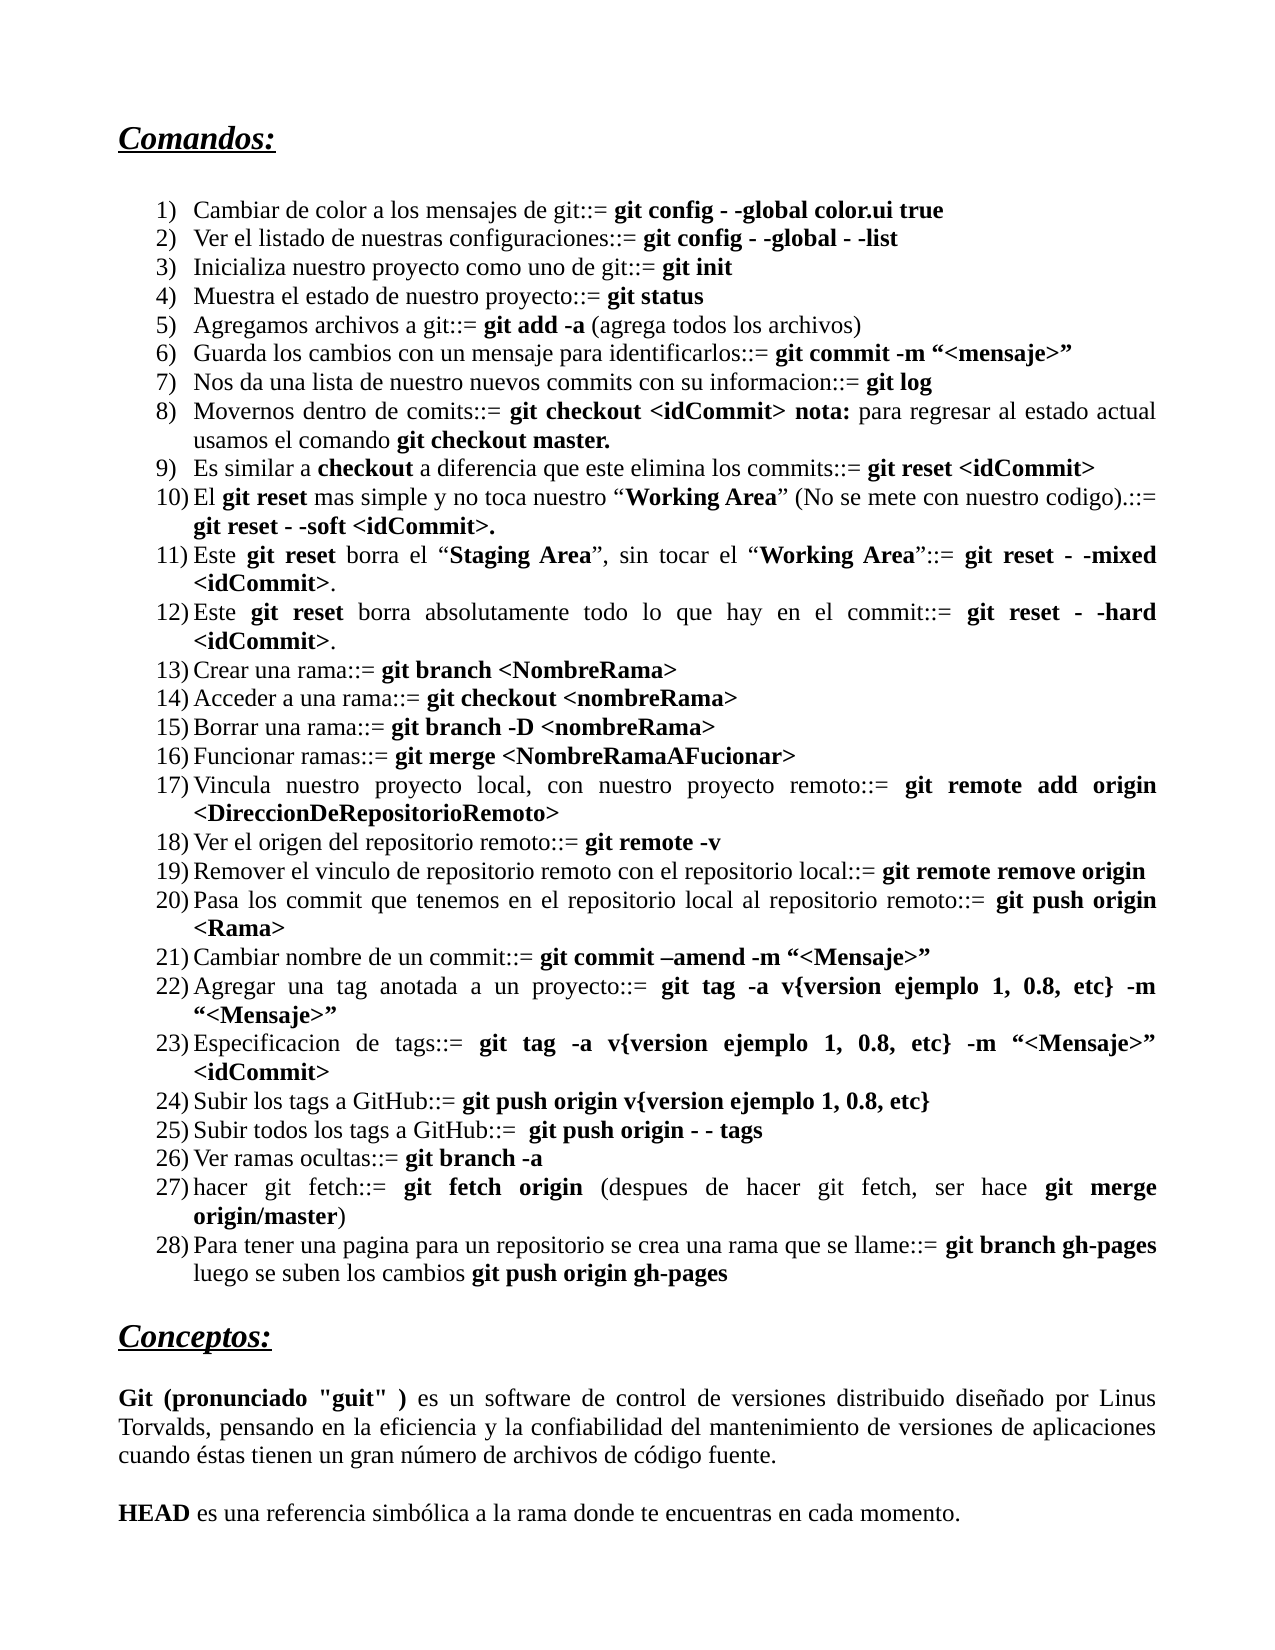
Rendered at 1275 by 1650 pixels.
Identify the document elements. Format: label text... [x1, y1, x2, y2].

text Comandos: [118, 118, 1157, 156]
list Vincula nuestro proyecto local, con nuestro proyecto remoto::= git remote add origin <DireccionDeRepositorioRemoto> [156, 770, 1157, 827]
list Nos da una lista de nuestro nuevos commits con su informacion::= git log [156, 367, 1157, 396]
list Inicializa nuestro proyecto como uno de git::= git init [156, 252, 1157, 281]
list Este git reset borra el “Staging Area”, sin tocar el “Working Area”::= git reset - -mixed <idCommit>. [156, 540, 1157, 597]
list Especificacion de tags::= git tag -a v{version ejemplo 1, 0.8, etc} -m “<Mensaje>” <idCommit> [156, 1028, 1157, 1086]
list Guarda los cambios con un mensaje para identificarlos::= git commit -m “<mensaje>” [156, 338, 1157, 367]
list Subir los tags a GitHub::= git push origin v{version ejemplo 1, 0.8, etc} [156, 1086, 1157, 1115]
text Conceptos: [118, 1316, 1157, 1354]
list Subir todos los tags a GitHub::= git push origin - - tags [156, 1115, 1157, 1143]
list Es similar a checkout a diferencia que este elimina los commits::= git reset <idCommit> [156, 453, 1157, 482]
list El git reset mas simple y no toca nuestro “Working Area” (No se mete con nuestro codigo).::= git reset - -soft <idCommit>. [156, 482, 1157, 540]
list Funcionar ramas::= git merge <NombreRamaAFucionar> [156, 741, 1157, 770]
list Agregar una tag anotada a un proyecto::= git tag -a v{version ejemplo 1, 0.8, etc} -m “<Mensaje>” [156, 971, 1157, 1028]
list Crear una rama::= git branch <NombreRama> [156, 655, 1157, 683]
list Este git reset borra absolutamente todo lo que hay en el commit::= git reset - -hard <idCommit>. [156, 597, 1157, 655]
list Ver el listado de nuestras configuraciones::= git config - -global - -list [156, 223, 1157, 252]
list Ver el origen del repositorio remoto::= git remote -v [156, 827, 1157, 856]
list hacer git fetch::= git fetch origin (despues de hacer git fetch, ser hace git merge origin/master) [156, 1172, 1157, 1230]
list Pasa los commit que tenemos en el repositorio local al repositorio remoto::= git push origin <Rama> [156, 885, 1157, 942]
list Muestra el estado de nuestro proyecto::= git status [156, 281, 1157, 310]
list Borrar una rama::= git branch -D <nombreRama> [156, 712, 1157, 741]
list Agregamos archivos a git::= git add -a (agrega todos los archivos) [156, 310, 1157, 338]
list Movernos dentro de comits::= git checkout <idCommit> nota: para regresar al estado actual usamos el comando git checkout master. [156, 396, 1157, 453]
list Cambiar nombre de un commit::= git commit –amend -m “<Mensaje>” [156, 942, 1157, 971]
list Cambiar de color a los mensajes de git::= git config - -global color.ui true [156, 195, 1157, 223]
text HEAD es una referencia simbólica a la rama donde te encuentras en cada momento. [118, 1498, 1157, 1527]
list Para tener una pagina para un repositorio se crea una rama que se llame::= git branch gh-pages luego se suben los cambios git push origin gh-pages [156, 1230, 1157, 1287]
text Git (pronunciado "guit" ) es un software de control de versiones distribuido diseñado por Linus Torvalds, pensando en la eficiencia y la confiabilidad del mantenimiento de versiones de aplicaciones cuando éstas tienen un gran número de archivos de código fuente. [118, 1383, 1157, 1469]
list Ver ramas ocultas::= git branch -a [156, 1143, 1157, 1172]
list Remover el vinculo de repositorio remoto con el repositorio local::= git remote remove origin [156, 856, 1157, 885]
list Acceder a una rama::= git checkout <nombreRama> [156, 683, 1157, 712]
